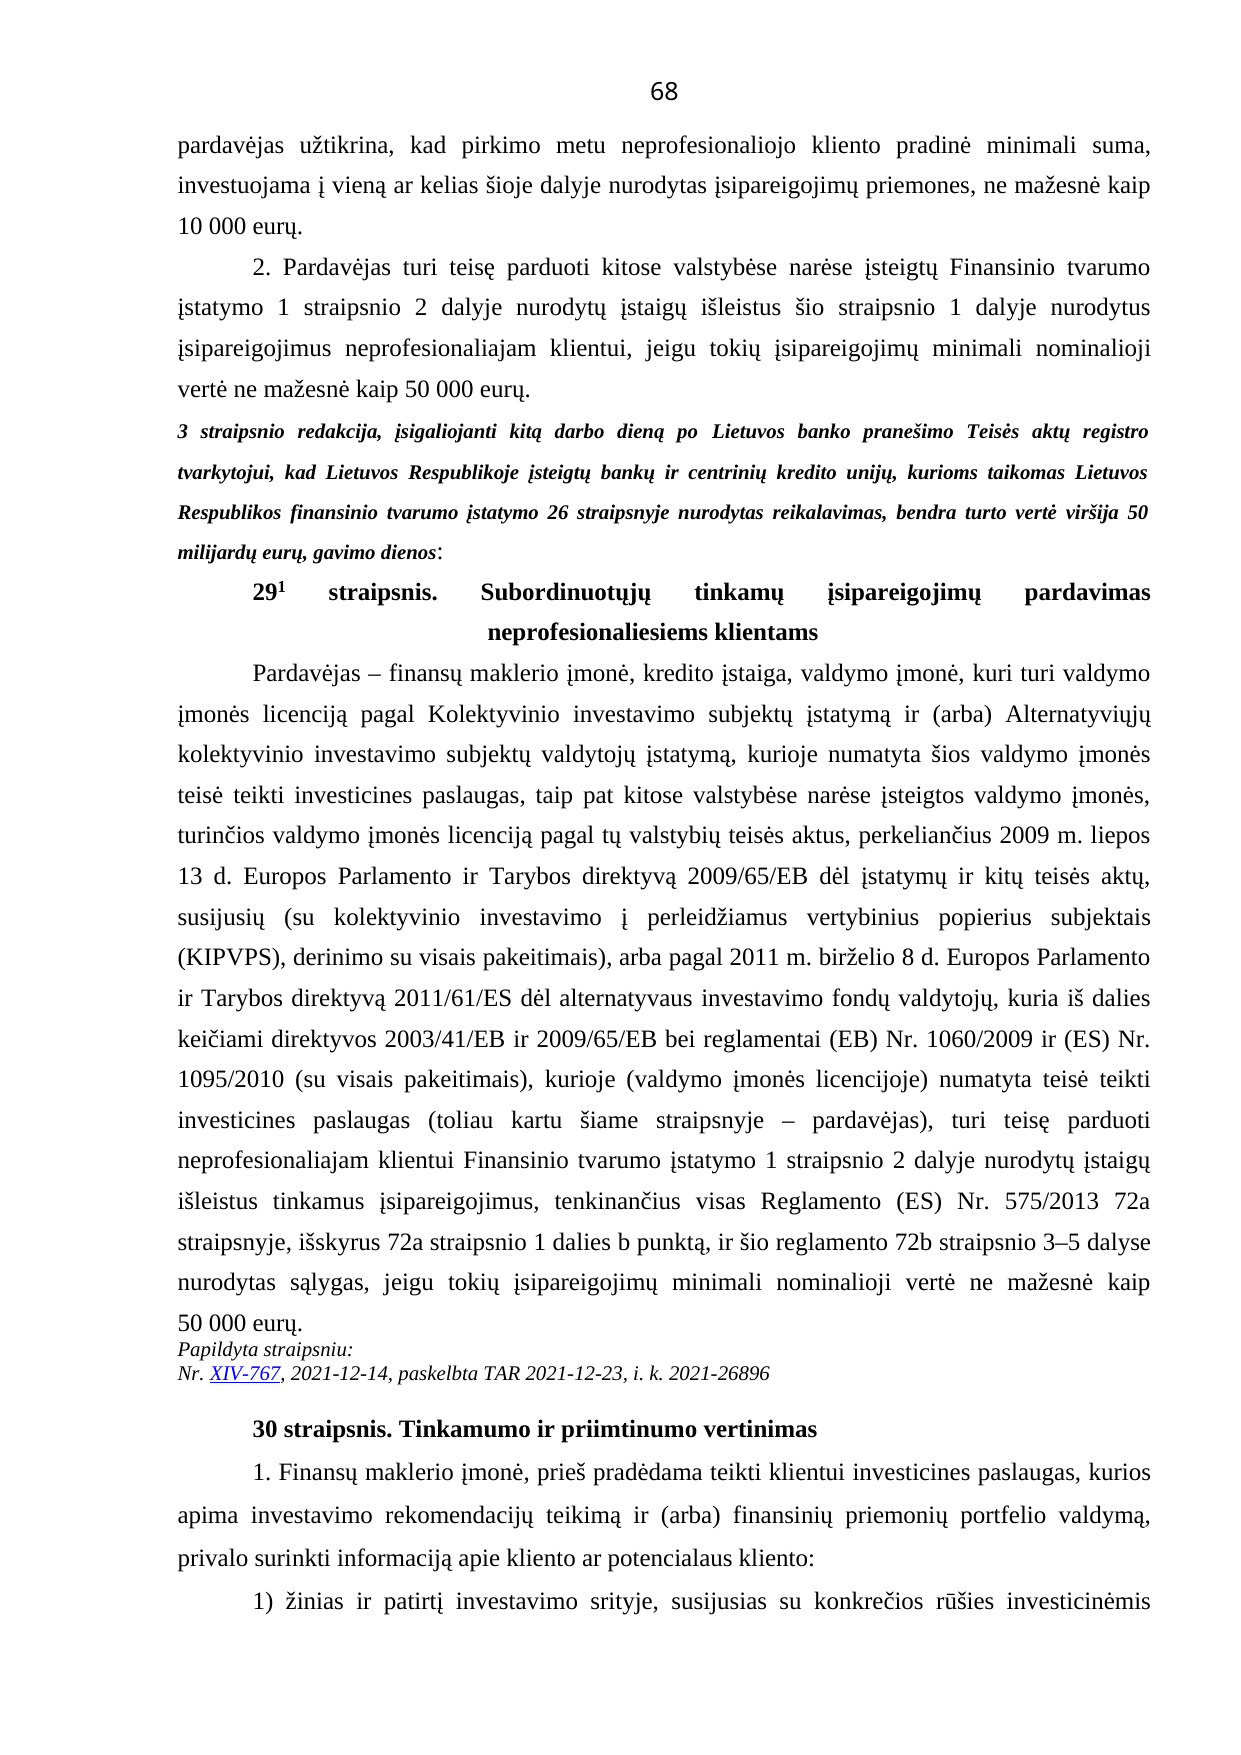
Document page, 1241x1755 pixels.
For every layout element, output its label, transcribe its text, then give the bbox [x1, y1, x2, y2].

text 291 straipsnis. Subordinuotųjų tinkamų įsipareigojimų pardavimas neprofesionaliesiems klientams [252, 565, 1152, 646]
text 1) žinias ir patirtį investavimo srityje, susijusias su konkrečios rūšies investicinėmis [177, 1586, 1152, 1615]
text 30 straipsnis. Tinkamumo ir priimtinumo vertinimas [177, 1414, 1152, 1442]
text pardavėjas užtikrina, kad pirkimo metu neprofesionaliojo kliento pradinė minimali suma, investuojama į vieną ar kelias šioje dalyje nurodytas įsipareigojimų priemones, ne mažesnė kaip 10 000 eurų. [177, 118, 1152, 240]
text Papildyta straipsniu: [177, 1337, 1152, 1361]
text 1. Finansų maklerio įmonė, prieš pradėdama teikti klientui investicines paslaugas, kurios apima investavimo rekomendacijų teikimą ir (arba) finansinių priemonių portfelio valdymą, privalo surinkti informaciją apie kliento ar potencialaus kliento: [177, 1457, 1152, 1572]
text 2. Pardavėjas turi teisę parduoti kitose valstybėse narėse įsteigtų Finansinio tvarumo įstatymo 1 straipsnio 2 dalyje nurodytų įstaigų išleistus šio straipsnio 1 dalyje nurodytus įsipareigojimus neprofesionaliajam klientui, jeigu tokių įsipareigojimų minimali nominalioji vertė ne mažesnė kaip 50 000 eurų. [177, 240, 1152, 402]
text Pardavėjas ‒ finansų maklerio įmonė, kredito įstaiga, valdymo įmonė, kuri turi valdymo įmonės licenciją pagal Kolektyvinio investavimo subjektų įstatymą ir (arba) Alternatyviųjų kolektyvinio investavimo subjektų valdytojų įstatymą, kurioje numatyta šios valdymo įmonės teisė teikti investicines paslaugas, taip pat kitose valstybėse narėse įsteigtos valdymo įmonės, turinčios valdymo įmonės licenciją pagal tų valstybių teisės aktus, perkeliančius 2009 m. liepos 13 d. Europos Parlamento ir Tarybos direktyvą 2009/65/EB dėl įstatymų ir kitų teisės aktų, susijusių (su kolektyvinio investavimo į perleidžiamus vertybinius popierius subjektais (KIPVPS), derinimo su visais pakeitimais), arba pagal 2011 m. birželio 8 d. Europos Parlamento ir Tarybos direktyvą 2011/61/ES dėl alternatyvaus investavimo fondų valdytojų, kuria iš dalies keičiami direktyvos 2003/41/EB ir 2009/65/EB bei reglamentai (EB) Nr. 1060/2009 ir (ES) Nr. 1095/2010 (su visais pakeitimais), kurioje (valdymo įmonės licencijoje) numatyta teisė teikti investicines paslaugas (toliau kartu šiame straipsnyje – pardavėjas), turi teisę parduoti neprofesionaliajam klientui Finansinio tvarumo įstatymo 1 straipsnio 2 dalyje nurodytų įstaigų išleistus tinkamus įsipareigojimus, tenkinančius visas Reglamento (ES) Nr. 575/2013 72a straipsnyje, išskyrus 72a straipsnio 1 dalies b punktą, ir šio reglamento 72b straipsnio 3–5 dalyse nurodytas sąlygas, jeigu tokių įsipareigojimų minimali nominalioji vertė ne mažesnė kaip 50 000 eurų. [177, 646, 1152, 1337]
text 3 straipsnio redakcija, įsigaliojanti kitą darbo dieną po Lietuvos banko pranešimo Teisės aktų registro tvarkytojui, kad Lietuvos Respublikoje įsteigtų bankų ir centrinių kredito unijų, kurioms taikomas Lietuvos Respublikos finansinio tvarumo įstatymo 26 straipsnyje nurodytas reikalavimas, bendra turto vertė viršija 50 milijardų eurų, gavimo dienos: [177, 402, 1152, 565]
text Nr. XIV-767, 2021-12-14, paskelbta TAR 2021-12-23, i. k. 2021-26896 [177, 1361, 1152, 1385]
